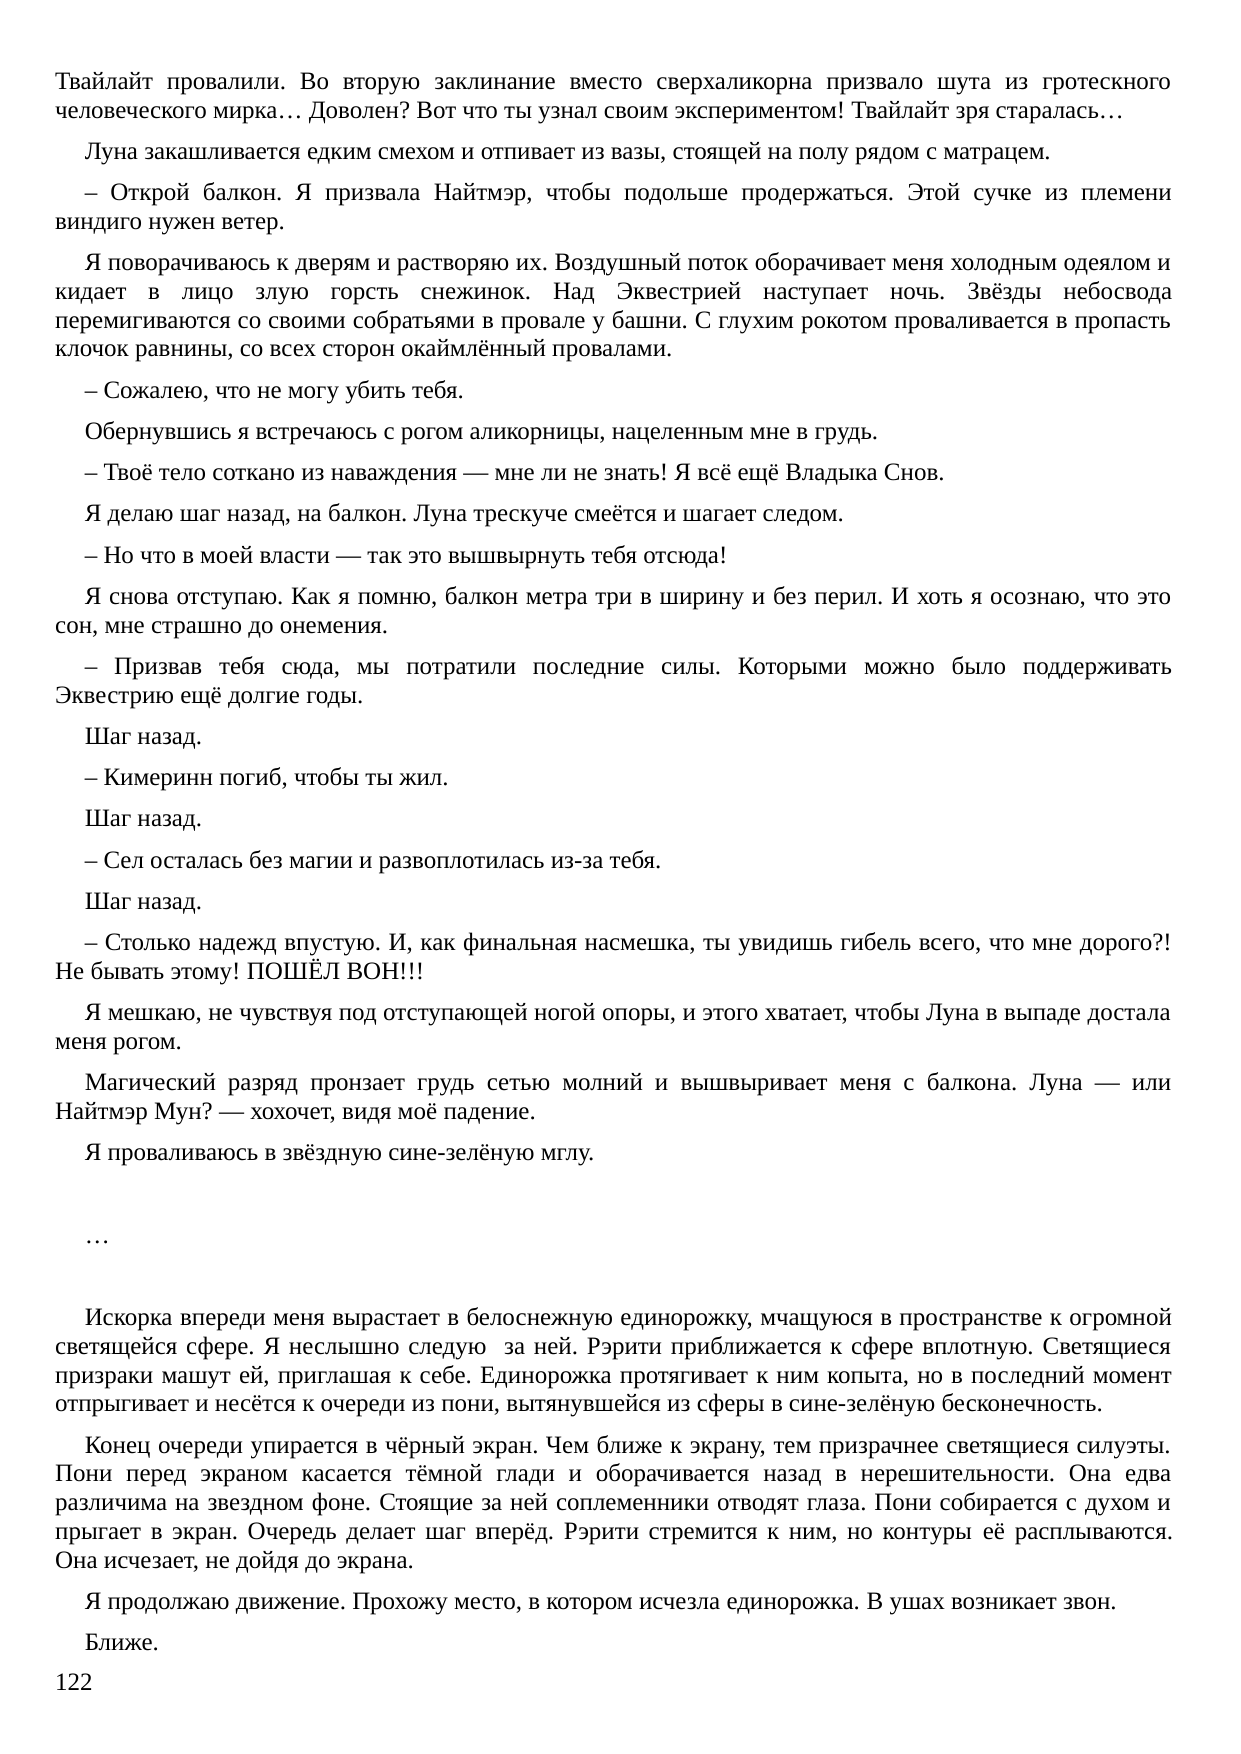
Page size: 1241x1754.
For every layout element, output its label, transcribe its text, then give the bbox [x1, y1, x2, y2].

text Я продолжаю движение. Прохожу место, в котором исчезла единорожка. В ушах возникает звон. [55, 1586, 1173, 1615]
text Я поворачиваюсь к дверям и растворяю их. Воздушный поток оборачивает меня холодным одеялом и кидает в лицо злую горсть снежинок. Над Эквестрией наступает ночь. Звёзды небосвода перемигиваются со своими собратьями в провале у башни. С глухим рокотом проваливается в пропасть клочок равнины, со всех сторон окаймлённый провалами. [55, 247, 1173, 362]
text – Но что в моей власти — так это вышвырнуть тебя отсюда! [55, 540, 1173, 568]
text – Твоё тело соткано из наваждения — мне ли не знать! Я всё ещё Владыка Снов. [55, 457, 1173, 486]
text Магический разряд пронзает грудь сетью молний и вышвыривает меня с балкона. Луна — или Найтмэр Мун? — хохочет, видя моё падение. [55, 1067, 1173, 1125]
text Я делаю шаг назад, на балкон. Луна трескуче смеётся и шагает следом. [55, 498, 1173, 527]
text Твайлайт провалили. Во вторую заклинание вместо сверхаликорна призвало шута из гротескного человеческого мирка… Доволен? Вот что ты узнал своим экспериментом! Твайлайт зря старалась… [55, 66, 1173, 123]
text Конец очереди упирается в чёрный экран. Чем ближе к экрану, тем призрачнее светящиеся силуэты. Пони перед экраном касается тёмной глади и оборачивается назад в нерешительности. Она едва различима на звездном фоне. Стоящие за ней соплеменники отводят глаза. Пони собирается с духом и прыгает в экран. Очередь делает шаг вперёд. Рэрити стремится к ним, но контуры её расплываются. Она исчезает, не дойдя до экрана. [55, 1430, 1173, 1573]
text Я снова отступаю. Как я помню, балкон метра три в ширину и без перил. И хоть я осознаю, что это сон, мне страшно до онемения. [55, 581, 1173, 638]
text – Открой балкон. Я призвала Найтмэр, чтобы подольше продержаться. Этой сучке из племени виндиго нужен ветер. [55, 177, 1173, 235]
text – Кимеринн погиб, чтобы ты жил. [55, 762, 1173, 791]
text – Столько надежд впустую. И, как финальная насмешка, ты увидишь гибель всего, что мне дорого?! Не бывать этому! ПОШЁЛ ВОН!!! [55, 927, 1173, 985]
text – Сел осталась без магии и развоплотилась из-за тебя. [55, 845, 1173, 873]
text Ближе. [55, 1627, 1173, 1656]
text Шаг назад. [55, 721, 1173, 750]
text Обернувшись я встречаюсь с рогом аликорницы, нацеленным мне в грудь. [55, 416, 1173, 445]
text – Призвав тебя сюда, мы потратили последние силы. Которыми можно было поддерживать Эквестрию ещё долгие годы. [55, 651, 1173, 708]
text – Сожалею, что не могу убить тебя. [55, 375, 1173, 403]
text Шаг назад. [55, 803, 1173, 832]
text Я проваливаюсь в звёздную сине-зелёную мглу. [55, 1137, 1173, 1166]
text Искорка впереди меня вырастает в белоснежную единорожку, мчащуюся в пространстве к огромной светящейся сфере. Я неслышно следую за ней. Рэрити приближается к сфере вплотную. Светящиеся призраки машут ей, приглашая к себе. Единорожка протягивает к ним копыта, но в последний момент отпрыгивает и несётся к очереди из пони, вытянувшейся из сферы в сине-зелёную бесконечность. [55, 1302, 1173, 1417]
text … [55, 1220, 1173, 1248]
text Я мешкаю, не чувствуя под отступающей ногой опоры, и этого хватает, чтобы Луна в выпаде достала меня рогом. [55, 997, 1173, 1055]
text Шаг назад. [55, 886, 1173, 915]
text Луна закашливается едким смехом и отпивает из вазы, стоящей на полу рядом с матрацем. [55, 136, 1173, 165]
